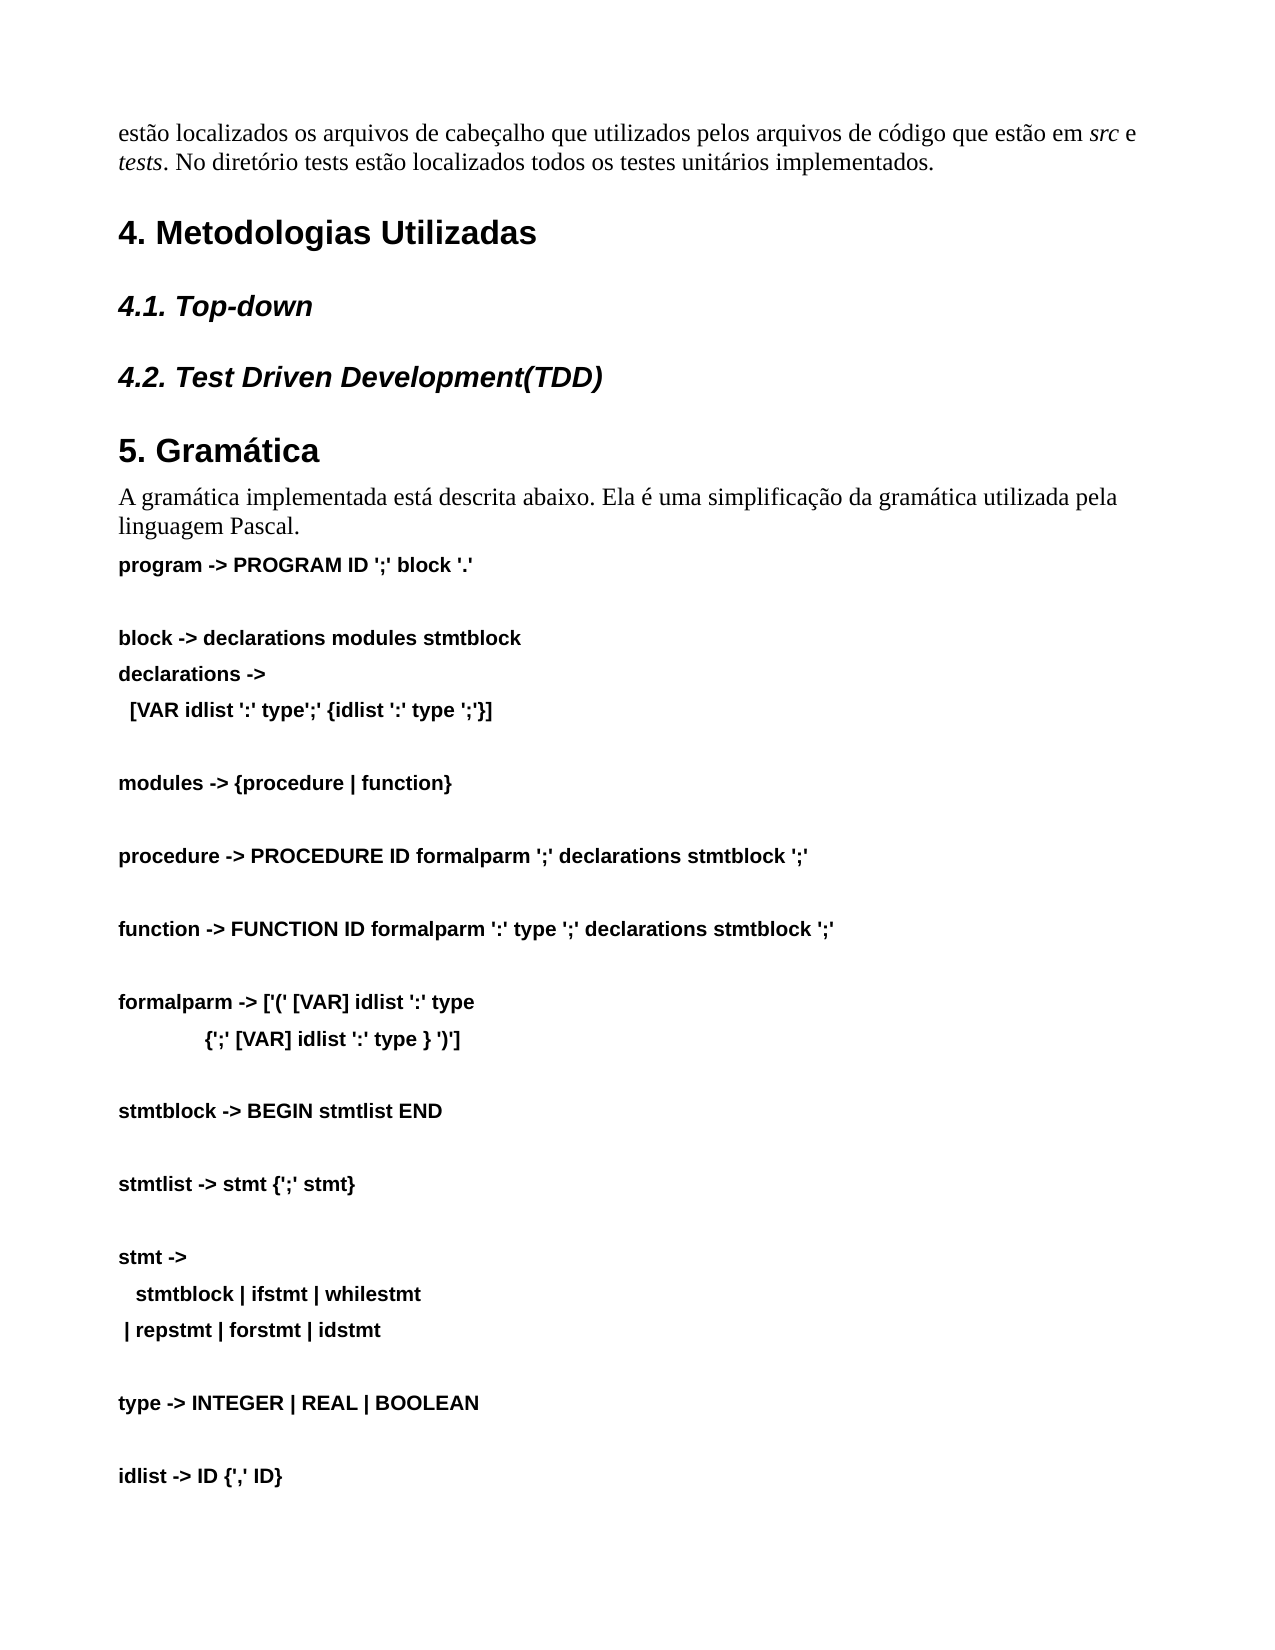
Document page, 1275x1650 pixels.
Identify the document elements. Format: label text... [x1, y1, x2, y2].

text {';' [VAR] idlist ':' type } ')'] [118, 1026, 1157, 1050]
text declarations -> [118, 662, 1157, 686]
text stmtblock -> BEGIN stmtlist END [118, 1099, 1157, 1123]
text procedure -> PROCEDURE ID formalparm ';' declarations stmtblock ';' [118, 844, 1157, 868]
text idlist -> ID {',' ID} [118, 1464, 1157, 1488]
text | repstmt | forstmt | idstmt [118, 1318, 1157, 1342]
text function -> FUNCTION ID formalparm ':' type ';' declarations stmtblock ';' [118, 917, 1157, 941]
text stmtblock | ifstmt | whilestmt [118, 1282, 1157, 1306]
text [VAR idlist ':' type';' {idlist ':' type ';'}] [118, 698, 1157, 722]
subtitle 4.1. Top-down [118, 289, 1157, 323]
text stmtlist -> stmt {';' stmt} [118, 1172, 1157, 1196]
text type -> INTEGER | REAL | BOOLEAN [118, 1391, 1157, 1415]
text stmt -> [118, 1245, 1157, 1269]
subtitle 5. Gramática [118, 431, 1157, 470]
text modules -> {procedure | function} [118, 771, 1157, 795]
text formalparm -> ['(' [VAR] idlist ':' type [118, 990, 1157, 1014]
text program -> PROGRAM ID ';' block '.' [118, 552, 1157, 576]
text block -> declarations modules stmtblock [118, 625, 1157, 649]
subtitle 4. Metodologias Utilizadas [118, 213, 1157, 252]
subtitle 4.2. Test Driven Development(TDD) [118, 360, 1157, 394]
text estão localizados os arquivos de cabeçalho que utilizados pelos arquivos de código que estão em src e tests. No diretório tests estão localizados todos os testes unitários implementados. [118, 118, 1157, 176]
text A gramática implementada está descrita abaixo. Ela é uma simplificação da gramática utilizada pela linguagem Pascal. [118, 482, 1157, 540]
